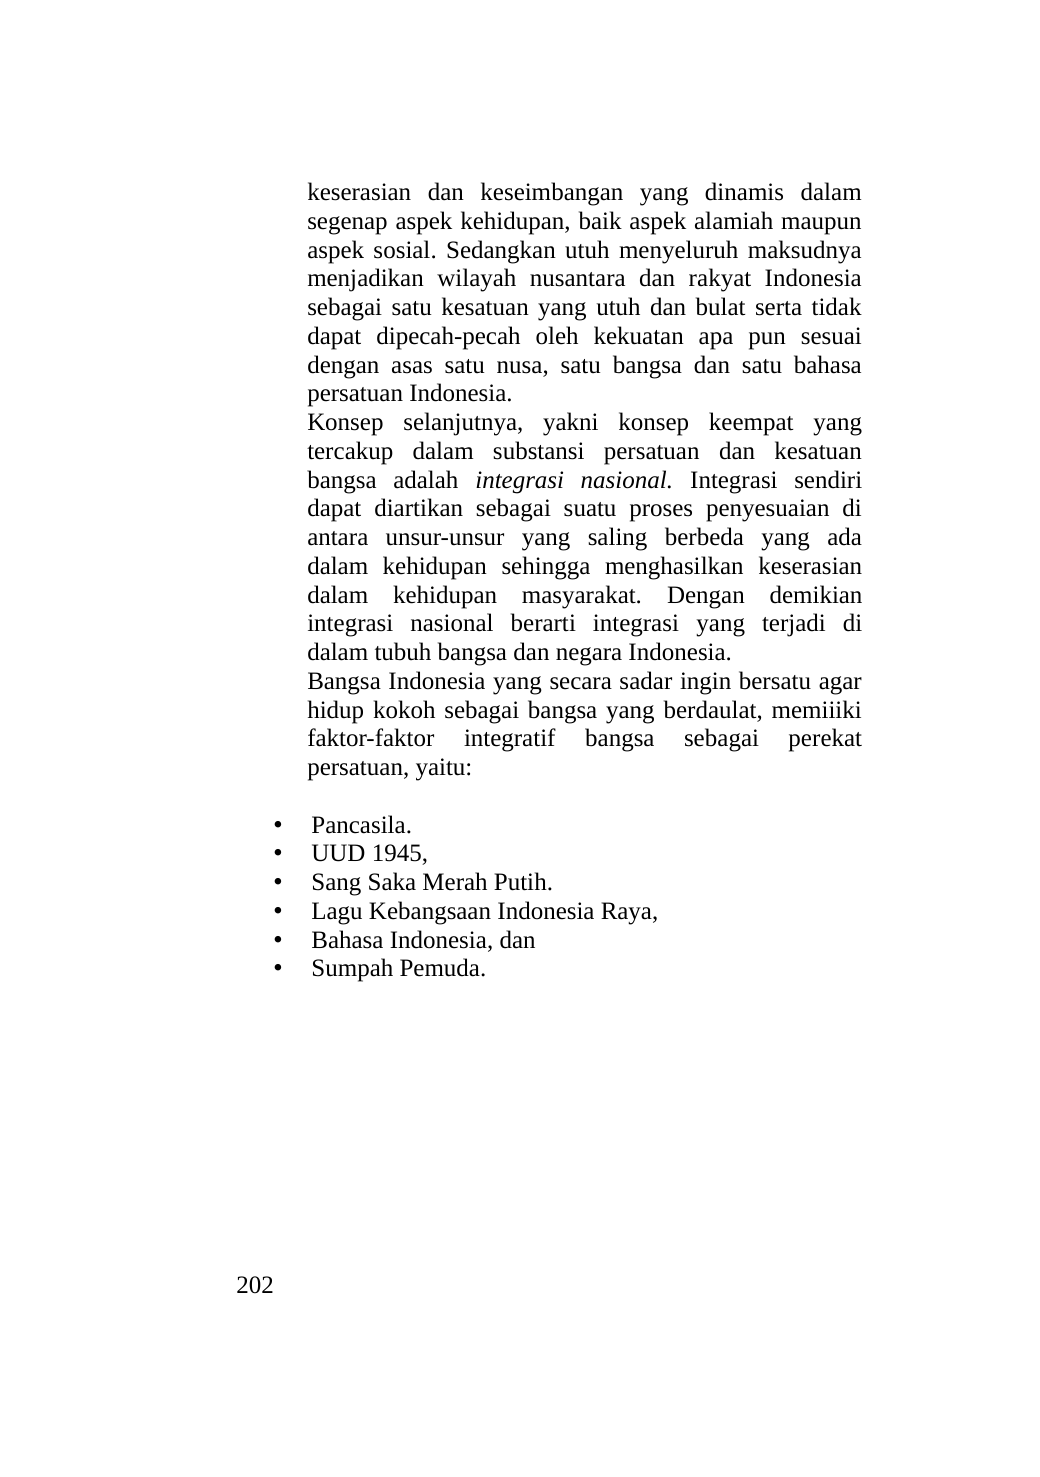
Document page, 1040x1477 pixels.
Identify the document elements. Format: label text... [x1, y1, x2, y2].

list UUD 1945, [274, 838, 862, 867]
text Bangsa Indonesia yang secara sadar ingin bersatu agar hidup kokoh sebagai bangsa yang berdaulat, memiiiki faktor-faktor integratif bangsa sebagai perekat persatuan, yaitu: [307, 666, 862, 781]
text Konsep selanjutnya, yakni konsep keempat yang tercakup dalam substansi persatuan dan kesatuan bangsa adalah integrasi nasional. Integrasi sendiri dapat diartikan sebagai suatu proses penyesuaian di antara unsur-unsur yang saling berbeda yang ada dalam kehidupan sehingga menghasilkan keserasian dalam kehidupan masyarakat. Dengan demikian integrasi nasional berarti integrasi yang terjadi di dalam tubuh bangsa dan negara Indonesia. [307, 407, 862, 666]
list Lagu Kebangsaan Indonesia Raya, [274, 896, 862, 925]
list Pancasila. [274, 810, 862, 838]
list Sumpah Pemuda. [274, 953, 862, 982]
list Bahasa Indonesia, dan [274, 925, 862, 953]
text keserasian dan keseimbangan yang dinamis dalam segenap aspek kehidupan, baik aspek alamiah maupun aspek sosial. Sedangkan utuh menyeluruh maksudnya menjadikan wilayah nusantara dan rakyat Indonesia sebagai satu kesatuan yang utuh dan bulat serta tidak dapat dipecah-pecah oleh kekuatan apa pun sesuai dengan asas satu nusa, satu bangsa dan satu bahasa persatuan Indonesia. [307, 177, 862, 407]
list Sang Saka Merah Putih. [274, 867, 862, 896]
